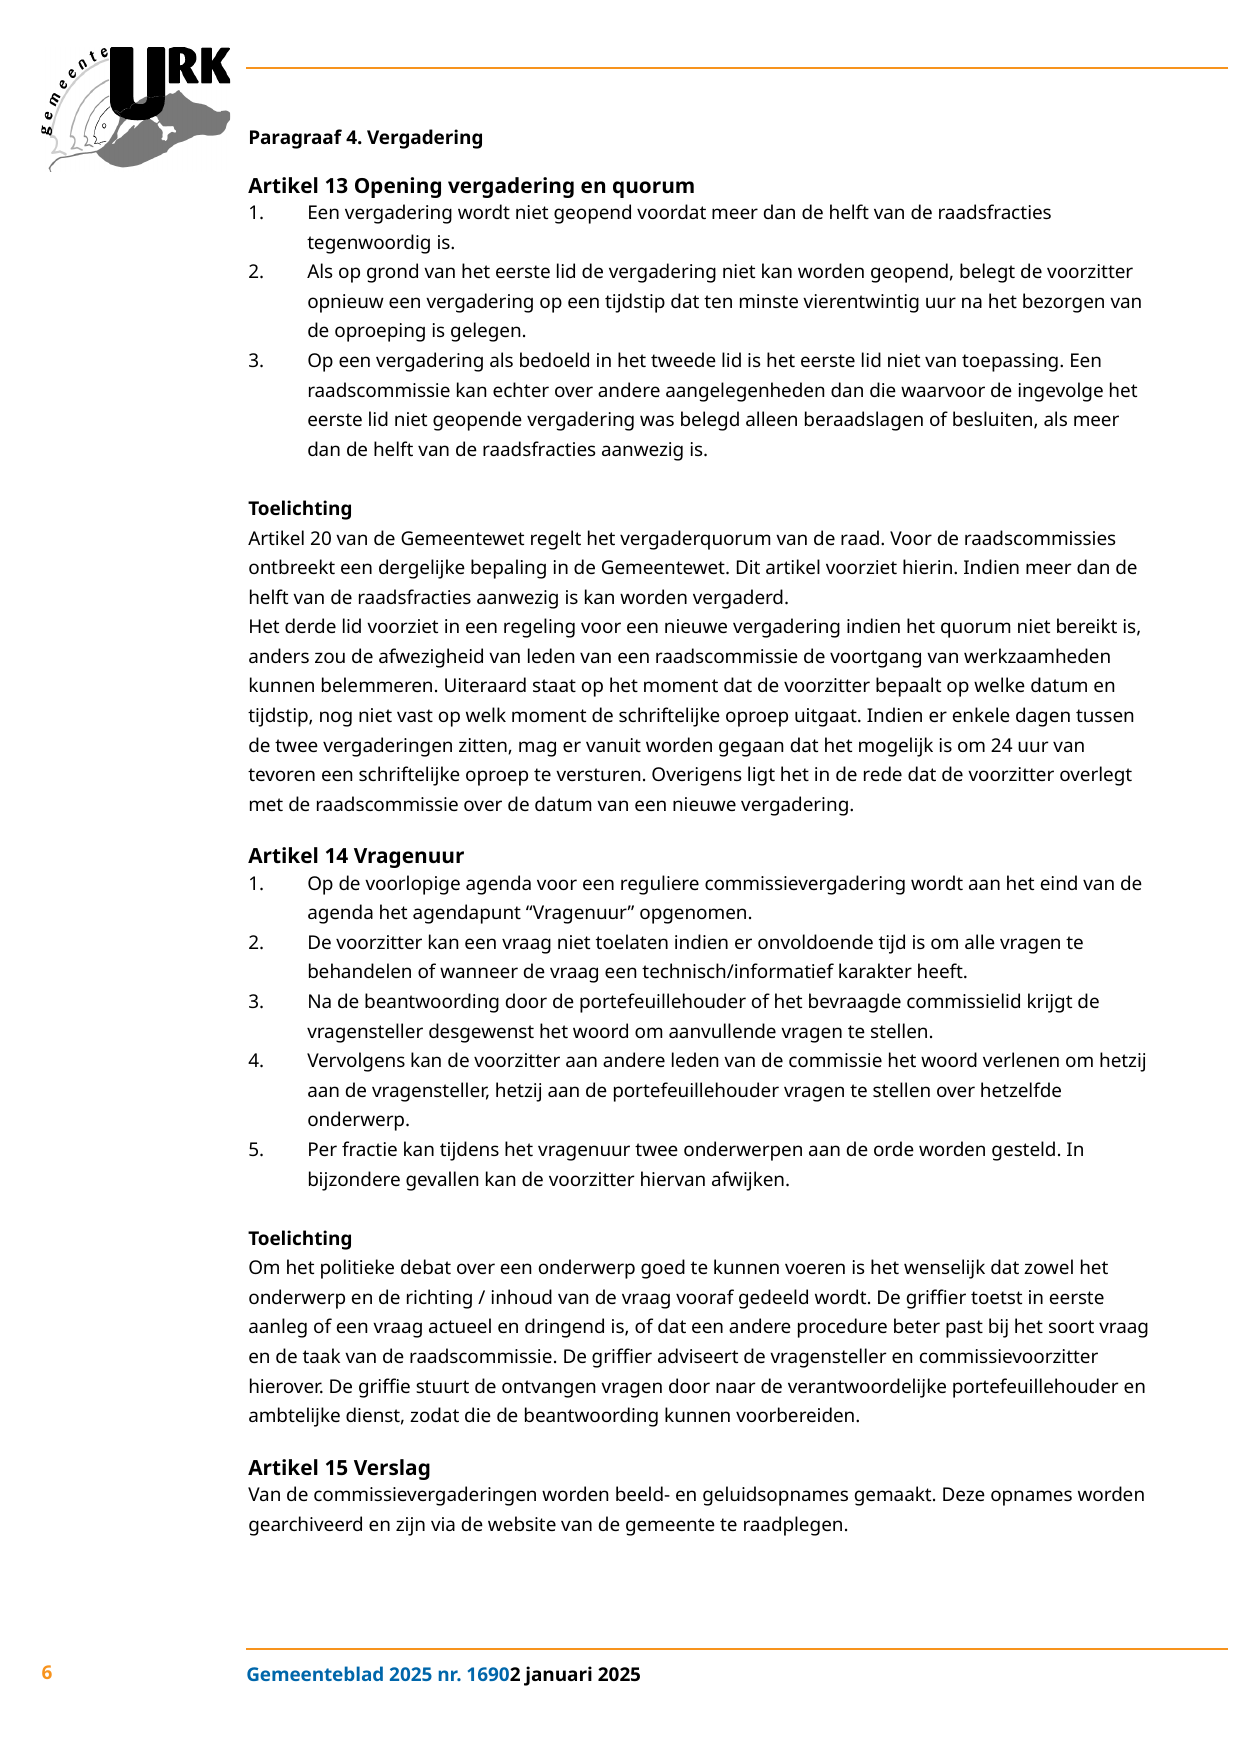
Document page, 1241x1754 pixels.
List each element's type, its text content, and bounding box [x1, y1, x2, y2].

list Op een vergadering als bedoeld in het tweede lid is het eerste lid niet van toepassing. Een raadscommissie kan echter over andere aangelegenheden dan die waarvoor de ingevolge het eerste lid niet geopende vergadering was belegd alleen beraadslagen of besluiten, als meer dan de helft van de raadsfracties aanwezig is. [248, 347, 1152, 462]
text Om het politieke debat over een onderwerp goed te kunnen voeren is het wenselijk dat zowel het onderwerp en de richting / inhoud van de vraag vooraf gedeeld wordt. De griffier toetst in eerste aanleg of een vraag actueel en dringend is, of dat een andere procedure beter past bij het soort vraag en de taak van de raadscommissie. De griffier adviseert de vragensteller en commissievoorzitter hierover. De griffie stuurt de ontvangen vragen door naar de verantwoordelijke portefeuillehouder en ambtelijke dienst, zodat die de beantwoording kunnen voorbereiden. [248, 1254, 1152, 1428]
list Vervolgens kan de voorzitter aan andere leden van de commissie het woord verlenen om hetzij aan de vragensteller, hetzij aan de portefeuillehouder vragen te stellen over hetzelfde onderwerp. [248, 1047, 1152, 1132]
text Toelichting [248, 1225, 1152, 1251]
list De voorzitter kan een vraag niet toelaten indien er onvoldoende tijd is om alle vragen te behandelen of wanneer de vraag een technisch/informatief karakter heeft. [248, 929, 1152, 984]
list Een vergadering wordt niet geopend voordat meer dan de helft van de raadsfracties tegenwoordig is. [248, 199, 1152, 255]
text Van de commissievergaderingen worden beeld- en geluidsopnames gemaakt. Deze opnames worden gearchiveerd en zijn via de website van de gemeente te raadplegen. [248, 1481, 1152, 1537]
text Artikel 13 Opening vergadering en quorum [248, 171, 1152, 199]
text Toelichting [248, 495, 1152, 521]
list Als op grond van het eerste lid de vergadering niet kan worden geopend, belegt de voorzitter opnieuw een vergadering op een tijdstip dat ten minste vierentwintig uur na het bezorgen van de oproeping is gelegen. [248, 258, 1152, 343]
text Artikel 14 Vragenuur [248, 841, 1152, 870]
text Artikel 20 van de Gemeentewet regelt het vergaderquorum van de raad. Voor de raadscommissies ontbreekt een dergelijke bepaling in de Gemeentewet. Dit artikel voorziet hierin. Indien meer dan de helft van de raadsfracties aanwezig is kan worden vergaderd. [248, 525, 1152, 610]
list Op de voorlopige agenda voor een reguliere commissievergadering wordt aan het eind van de agenda het agendapunt “Vragenuur” opgenomen. [248, 870, 1152, 925]
text Het derde lid voorziet in een regeling voor een nieuwe vergadering indien het quorum niet bereikt is, anders zou de afwezigheid van leden van een raadscommissie de voortgang van werkzaamheden kunnen belemmeren. Uiteraard staat op het moment dat de voorzitter bepaalt op welke datum en tijdstip, nog niet vast op welk moment de schriftelijke oproep uitgaat. Indien er enkele dagen tussen de twee vergaderingen zitten, mag er vanuit worden gegaan dat het mogelijk is om 24 uur van tevoren een schriftelijke oproep te versturen. Overigens ligt het in de rede dat de voorzitter overlegt met de raadscommissie over de datum van een nieuwe vergadering. [248, 613, 1152, 817]
text Paragraaf 4. Vergadering [248, 124, 1152, 150]
text Artikel 15 Verslag [248, 1453, 1152, 1481]
list Na de beantwoording door de portefeuillehouder of het bevraagde commissielid krijgt de vragensteller desgewenst het woord om aanvullende vragen te stellen. [248, 988, 1152, 1043]
picture [41, 47, 231, 172]
list Per fractie kan tijdens het vragenuur twee onderwerpen aan de orde worden gesteld. In bijzondere gevallen kan de voorzitter hiervan afwijken. [248, 1136, 1152, 1191]
